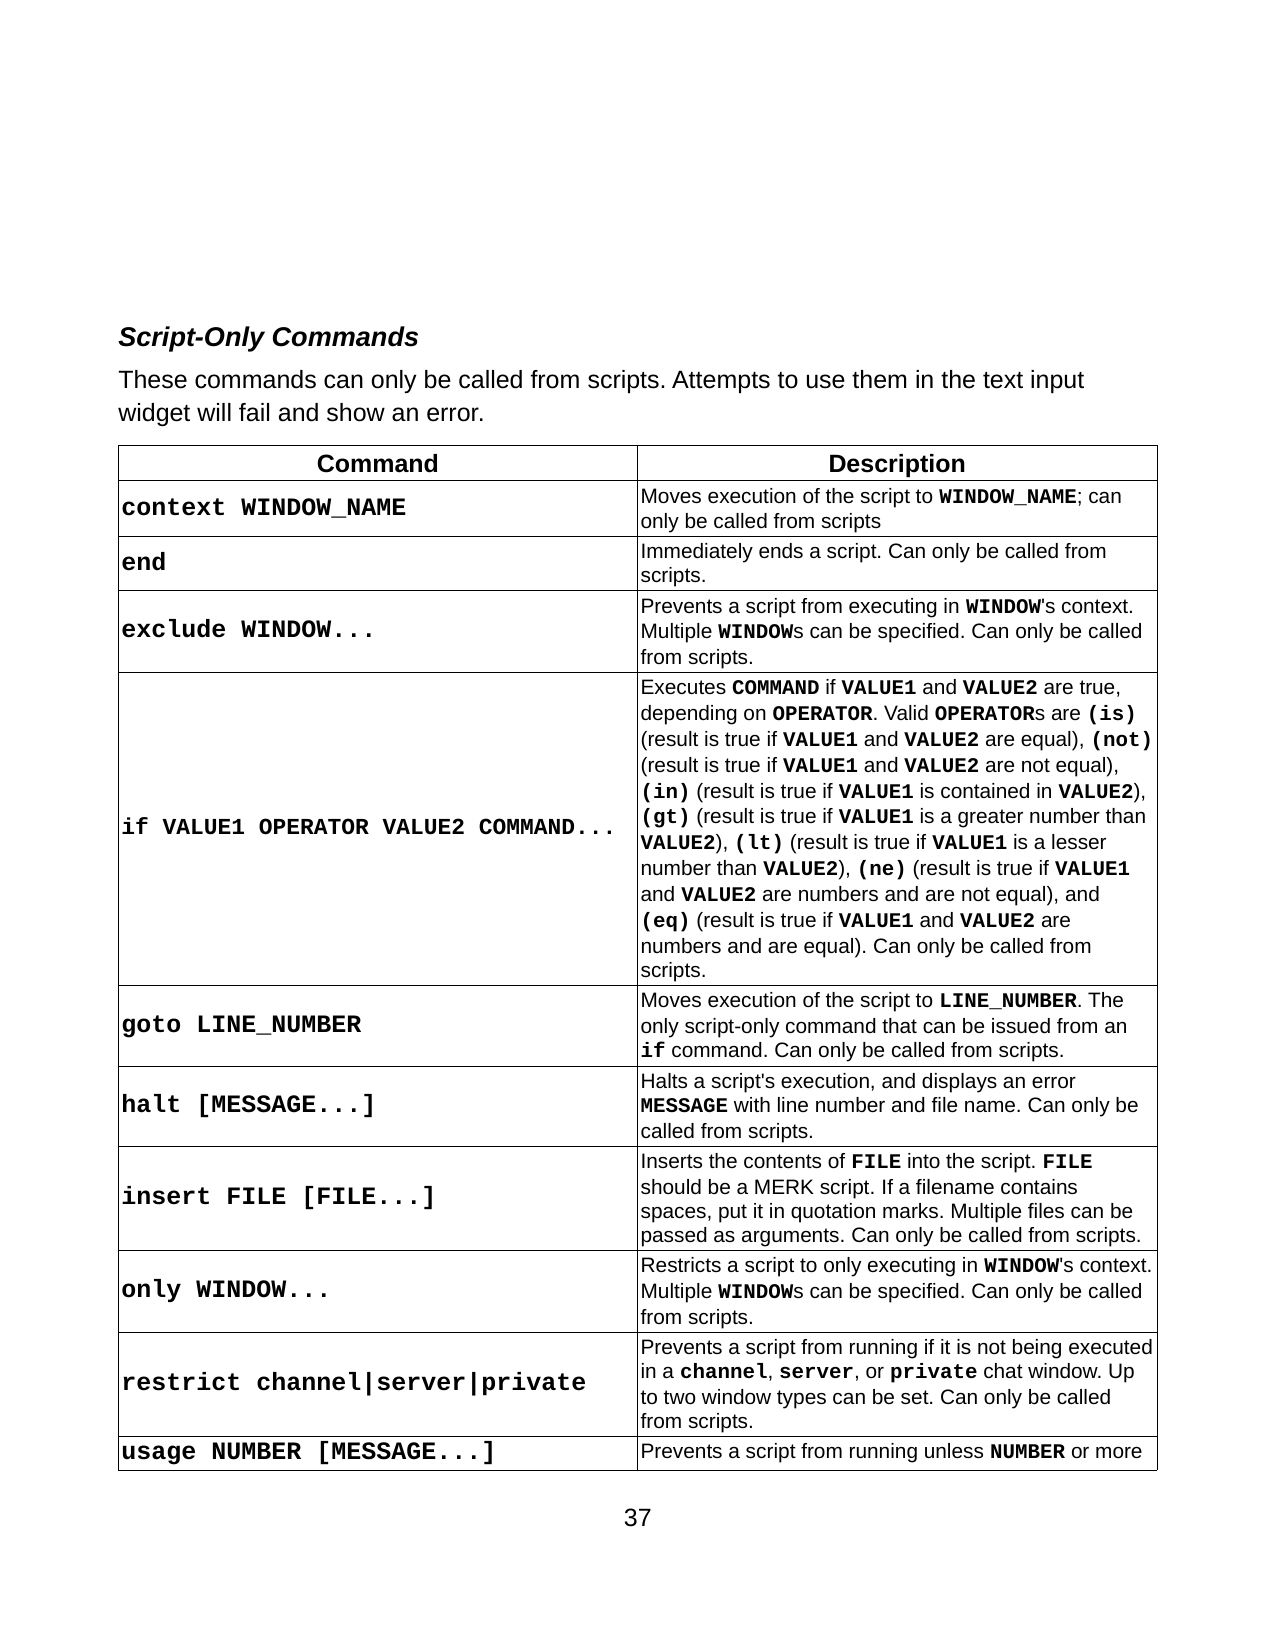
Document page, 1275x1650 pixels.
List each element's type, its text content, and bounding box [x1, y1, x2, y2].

table_cell only WINDOW... [119, 1251, 637, 1332]
table_cell Moves execution of the script to WINDOW_NAME; can only be called from scripts [638, 481, 1157, 536]
table_cell if VALUE1 OPERATOR VALUE2 COMMAND... [119, 673, 637, 984]
table_cell Halts a script's execution, and displays an error MESSAGE with line number and file name. Can only be called from scripts. [638, 1067, 1157, 1146]
table_cell Moves execution of the script to LINE_NUMBER. The only script-only command that can be issued from an if command. Can only be called from scripts. [638, 986, 1157, 1066]
table_cell usage NUMBER [MESSAGE...] [119, 1437, 637, 1470]
table_cell restrict channel|server|private [119, 1333, 637, 1436]
table_cell Prevents a script from running if it is not being executed in a channel, server, or private chat window. Up to two window types can be set. Can only be called from scripts. [638, 1333, 1157, 1436]
table_cell Immediately ends a script. Can only be called from scripts. [638, 537, 1157, 590]
table_cell Prevents a script from running unless NUMBER or more [638, 1437, 1157, 1470]
table_header Command [119, 446, 637, 480]
table_header Description [638, 446, 1157, 480]
table_cell context WINDOW_NAME [119, 481, 637, 536]
table_cell end [119, 537, 637, 590]
subtitle Script-Only Commands [118, 321, 1157, 352]
table_cell Restricts a script to only executing in WINDOW's context. Multiple WINDOWs can be specified. Can only be called from scripts. [638, 1251, 1157, 1332]
table_cell Prevents a script from executing in WINDOW's context. Multiple WINDOWs can be specified. Can only be called from scripts. [638, 591, 1157, 672]
table_cell exclude WINDOW... [119, 591, 637, 672]
text These commands can only be called from scripts. Attempts to use them in the text input widget will fail and show an error. [118, 365, 1157, 427]
table_cell Executes COMMAND if VALUE1 and VALUE2 are true, depending on OPERATOR. Valid OPERATORs are (is) (result is true if VALUE1 and VALUE2 are equal), (not) (result is true if VALUE1 and VALUE2 are not equal), (in) (result is true if VALUE1 is contained in VALUE2), (gt) (result is true if VALUE1 is a greater number than VALUE2), (lt) (result is true if VALUE1 is a lesser number than VALUE2), (ne) (result is true if VALUE1 and VALUE2 are numbers and are not equal), and (eq) (result is true if VALUE1 and VALUE2 are numbers and are equal). Can only be called from scripts. [638, 673, 1157, 984]
table_cell halt [MESSAGE...] [119, 1067, 637, 1146]
table_cell goto LINE_NUMBER [119, 986, 637, 1066]
table_cell insert FILE [FILE...] [119, 1147, 637, 1250]
table_cell Inserts the contents of FILE into the script. FILE should be a MERK script. If a filename contains spaces, put it in quotation marks. Multiple files can be passed as arguments. Can only be called from scripts. [638, 1147, 1157, 1250]
